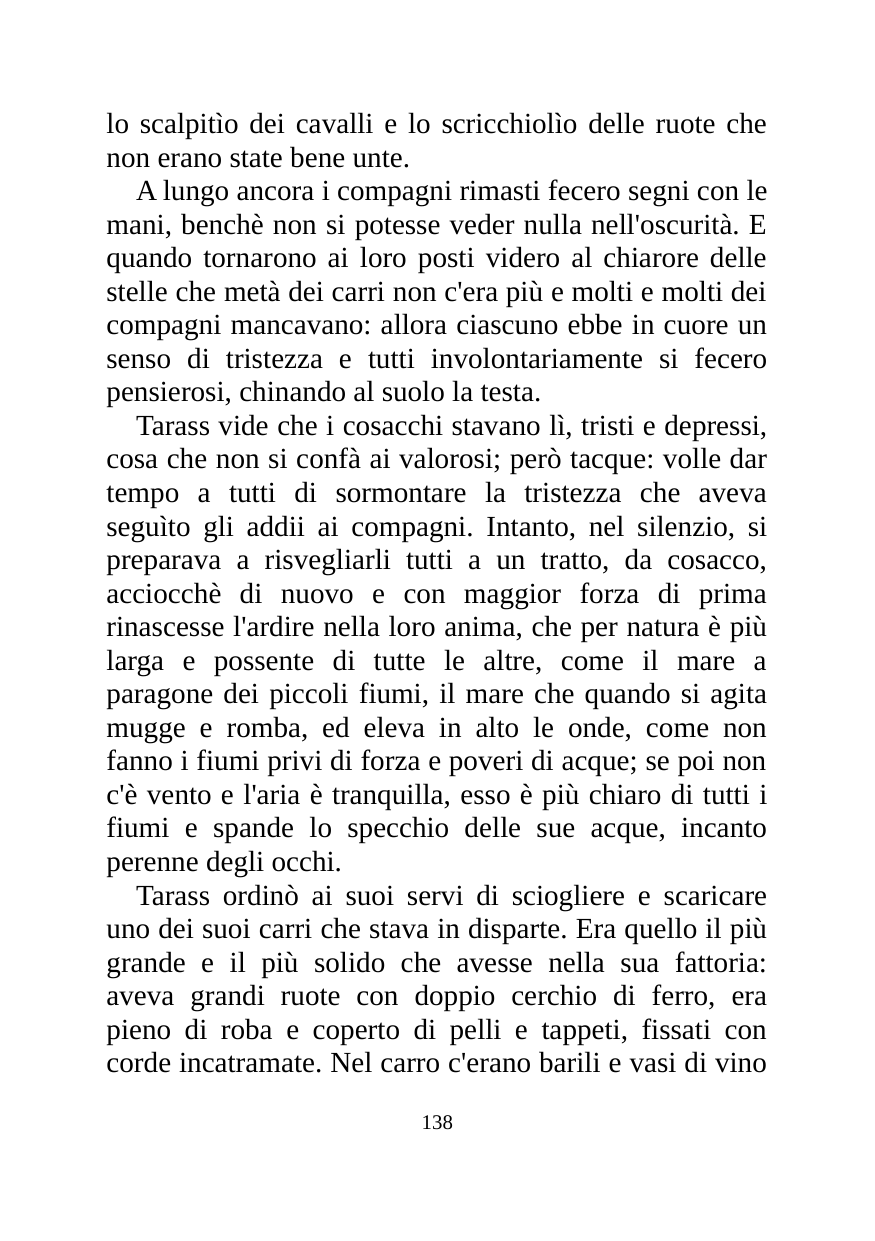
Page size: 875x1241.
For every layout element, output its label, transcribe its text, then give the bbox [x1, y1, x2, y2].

text Tarass vide che i cosacchi stavano lì, tristi e depressi, cosa che non si confà ai valorosi; però tacque: volle dar tempo a tutti di sormontare la tristezza che aveva seguìto gli addii ai compagni. Intanto, nel silenzio, si preparava a risvegliarli tutti a un tratto, da cosacco, acciocchè di nuovo e con maggior forza di prima rinascesse l'ardire nella loro anima, che per natura è più larga e possente di tutte le altre, come il mare a paragone dei piccoli fiumi, il mare che quando si agita mugge e romba, ed eleva in alto le onde, come non fanno i fiumi privi di forza e poveri di acque; se poi non c'è vento e l'aria è tranquilla, esso è più chiaro di tutti i fiumi e spande lo specchio delle sue acque, incanto perenne degli occhi. [106, 408, 768, 878]
text Tarass ordinò ai suoi servi di sciogliere e scaricare uno dei suoi carri che stava in disparte. Era quello il più grande e il più solido che avesse nella sua fattoria: aveva grandi ruote con doppio cerchio di ferro, era pieno di roba e coperto di pelli e tappeti, fissati con corde incatramate. Nel carro c'erano barili e vasi di vino [106, 878, 768, 1079]
text lo scalpitìo dei cavalli e lo scricchiolìo delle ruote che non erano state bene unte. [106, 106, 768, 173]
text A lungo ancora i compagni rimasti fecero segni con le mani, benchè non si potesse veder nulla nell'oscurità. E quando tornarono ai loro posti videro al chiarore delle stelle che metà dei carri non c'era più e molti e molti dei compagni mancavano: allora ciascuno ebbe in cuore un senso di tristezza e tutti involontariamente si fecero pensierosi, chinando al suolo la testa. [106, 173, 768, 408]
